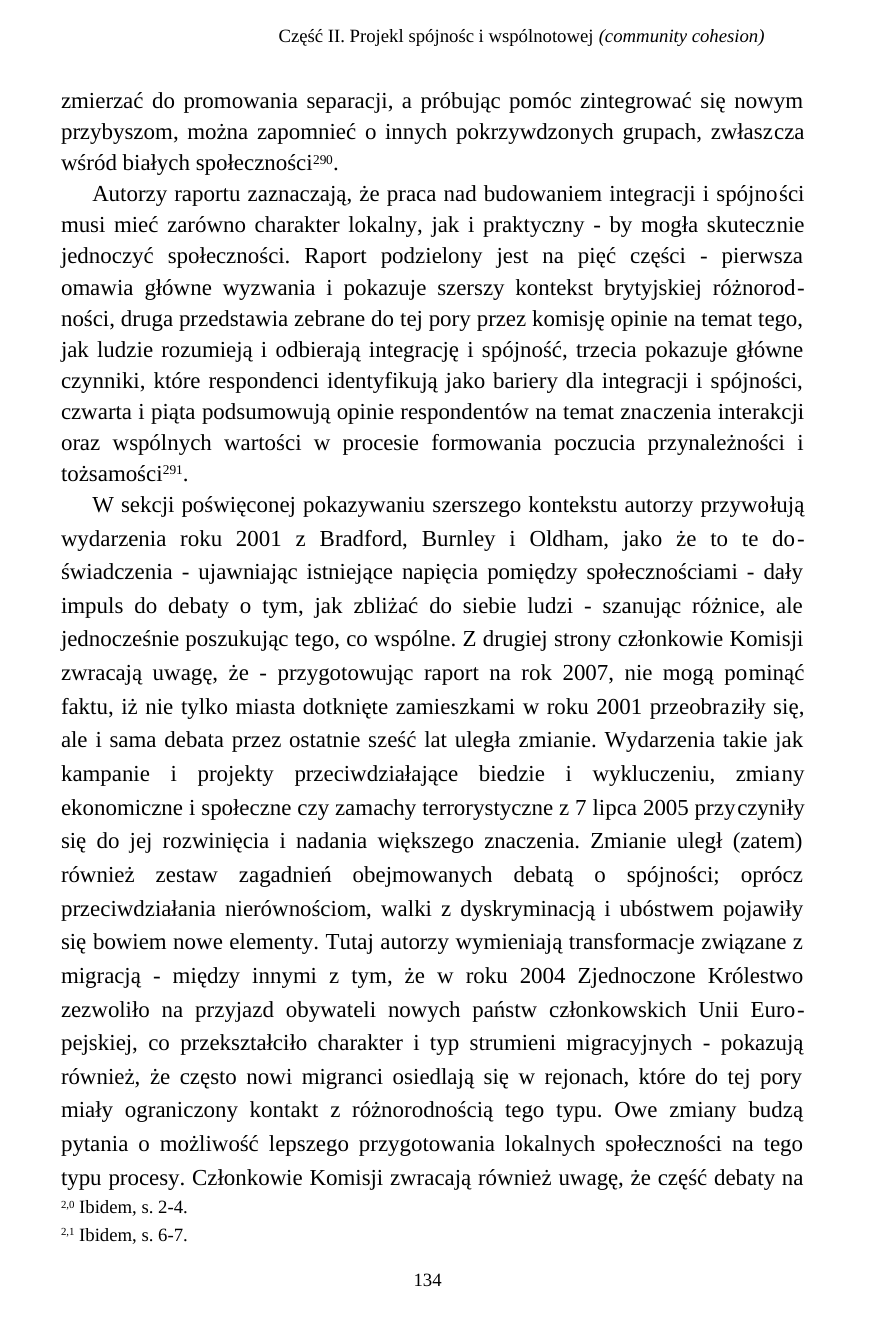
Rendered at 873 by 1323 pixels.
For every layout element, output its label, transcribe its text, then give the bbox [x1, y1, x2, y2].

text W sekcji poświęconej pokazywaniu szerszego kontekstu autorzy przywo­łują wydarzenia roku 2001 z Bradford, Burnley i Oldham, jako że to te do­świadczenia - ujawniając istniejące napięcia pomiędzy społecznościami - dały impuls do debaty o tym, jak zbliżać do siebie ludzi - szanując różnice, ale jednocześnie poszukując tego, co wspólne. Z drugiej strony członkowie Komisji zwracają uwagę, że - przygotowując raport na rok 2007, nie mogą po­minąć faktu, iż nie tylko miasta dotknięte zamieszkami w roku 2001 przeobra­ziły się, ale i sama debata przez ostatnie sześć lat uległa zmianie. Wydarzenia takie jak kampanie i projekty przeciwdziałające biedzie i wykluczeniu, zmia­ny ekonomiczne i społeczne czy zamachy terrorystyczne z 7 lipca 2005 przy­czyniły się do jej rozwinięcia i nadania większego znaczenia. Zmianie uległ (zatem) również zestaw zagadnień obejmowanych debatą o spójności; oprócz przeciwdziałania nierównościom, walki z dyskryminacją i ubóstwem pojawiły się bowiem nowe elementy. Tutaj autorzy wymieniają transformacje związane z migracją - między innymi z tym, że w roku 2004 Zjednoczone Królestwo zezwoliło na przyjazd obywateli nowych państw członkowskich Unii Euro­pejskiej, co przekształciło charakter i typ strumieni migracyjnych - pokazują również, że często nowi migranci osiedlają się w rejonach, które do tej pory miały ograniczony kontakt z różnorodnością tego typu. Owe zmiany budzą pytania o możliwość lepszego przygotowania lokalnych społeczności na tego typu procesy. Członkowie Komisji zwracają również uwagę, że część debaty na 2,0 Ibidem, s. 2-4. [61, 491, 804, 1218]
text 134 [413, 1269, 449, 1291]
text Autorzy raportu zaznaczają, że praca nad budowaniem integracji i spójno­ści musi mieć zarówno charakter lokalny, jak i praktyczny - by mogła skutecz­nie jednoczyć społeczności. Raport podzielony jest na pięć części - pierwsza omawia główne wyzwania i pokazuje szerszy kontekst brytyjskiej różnorod­ności, druga przedstawia zebrane do tej pory przez komisję opinie na temat tego, jak ludzie rozumieją i odbierają integrację i spójność, trzecia pokazuje główne czynniki, które respondenci identyfikują jako bariery dla integracji i spójności, czwarta i piąta podsumowują opinie respondentów na temat zna­czenia interakcji oraz wspólnych wartości w procesie formowania poczucia przynależności i tożsamości291. [61, 181, 804, 486]
text zmierzać do promowania separacji, a próbując pomóc zintegrować się nowym przybyszom, można zapomnieć o innych pokrzywdzonych grupach, zwłasz­cza wśród białych społeczności290. [61, 87, 804, 176]
text 2,1 Ibidem, s. 6-7. [61, 1224, 804, 1244]
text Część II. Projekl spójnośc i wspólnotowej (community cohesion) [278, 25, 819, 46]
